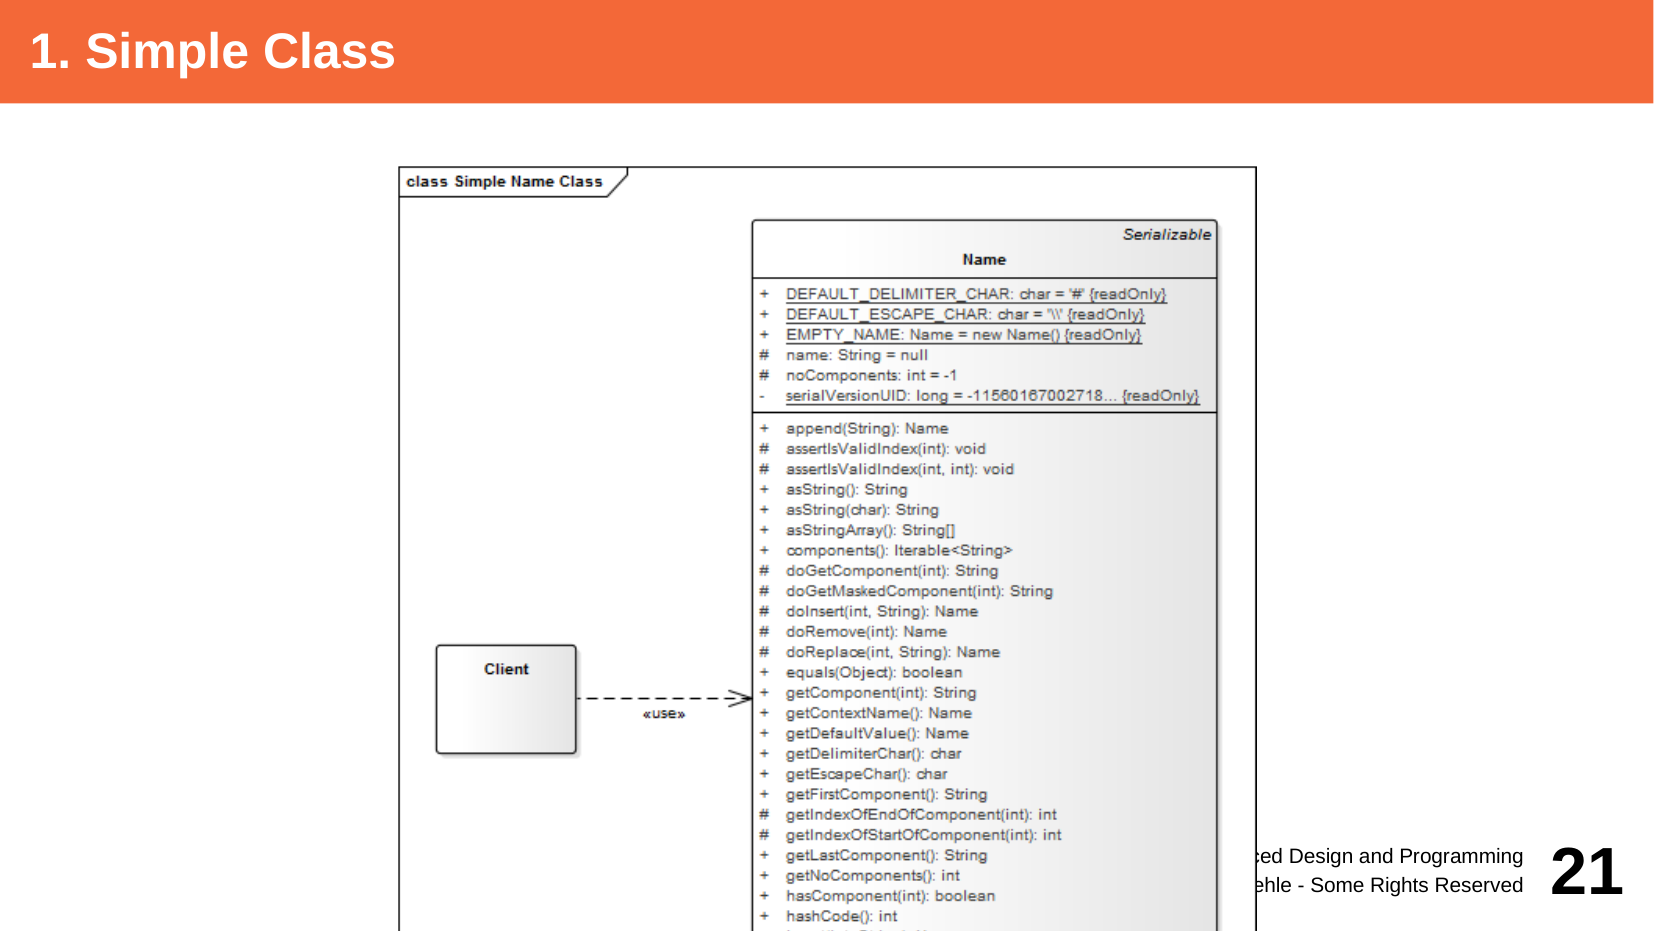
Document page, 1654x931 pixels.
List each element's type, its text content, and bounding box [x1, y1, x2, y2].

picture [397, 165, 1257, 931]
title 1. Simple Class [0, 0, 1654, 104]
